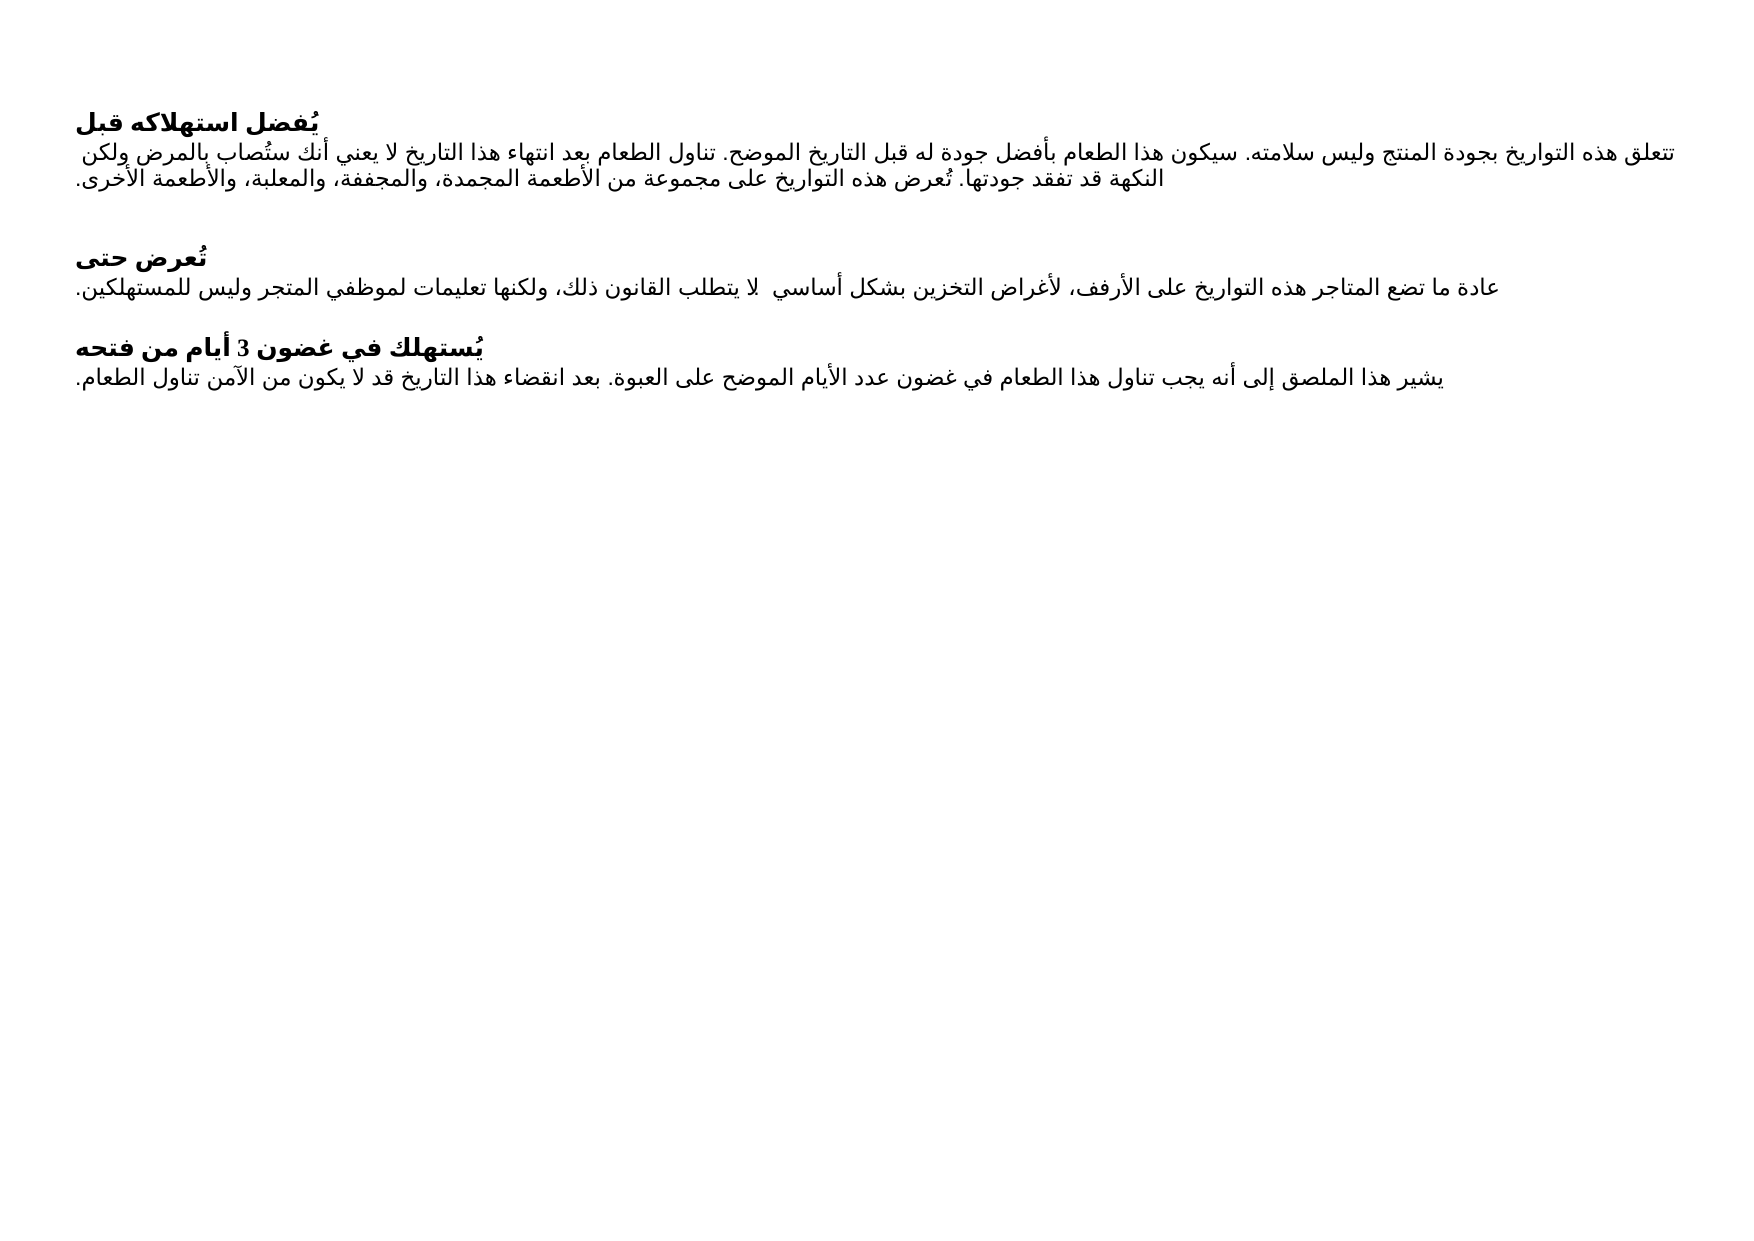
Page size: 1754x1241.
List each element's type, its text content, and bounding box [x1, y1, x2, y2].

text تتعلق هذه التواريخ بجودة المنتج وليس سلامته. سيكون هذا الطعام بأفضل جودة له قبل التاريخ الموضح. تناول الطعام بعد انتهاء هذا التاريخ لا يعني أنك ستُصاب بالمرض ولكن النكهة قد تفقد جودتها. تُعرض هذه التواريخ على مجموعة من الأطعمة المجمدة، والمجففة، والمعلبة، والأطعمة الأخرى. [75, 139, 1679, 191]
text يشير هذا الملصق إلى أنه يجب تناول هذا الطعام في غضون عدد الأيام الموضح على العبوة. بعد انقضاء هذا التاريخ قد لا يكون من الآمن تناول الطعام. [75, 364, 1679, 390]
subtitle تُعرض حتى [75, 243, 1679, 272]
subtitle يُستهلك في غضون 3 أيام من فتحه [75, 333, 1679, 362]
subtitle يُفضل استهلاكه قبل [75, 108, 1679, 137]
text عادة ما تضع المتاجر هذه التواريخ على الأرفف، لأغراض التخزين بشكل أساسي. لا يتطلب القانون ذلك، ولكنها تعليمات لموظفي المتجر وليس للمستهلكين. [75, 274, 1679, 300]
